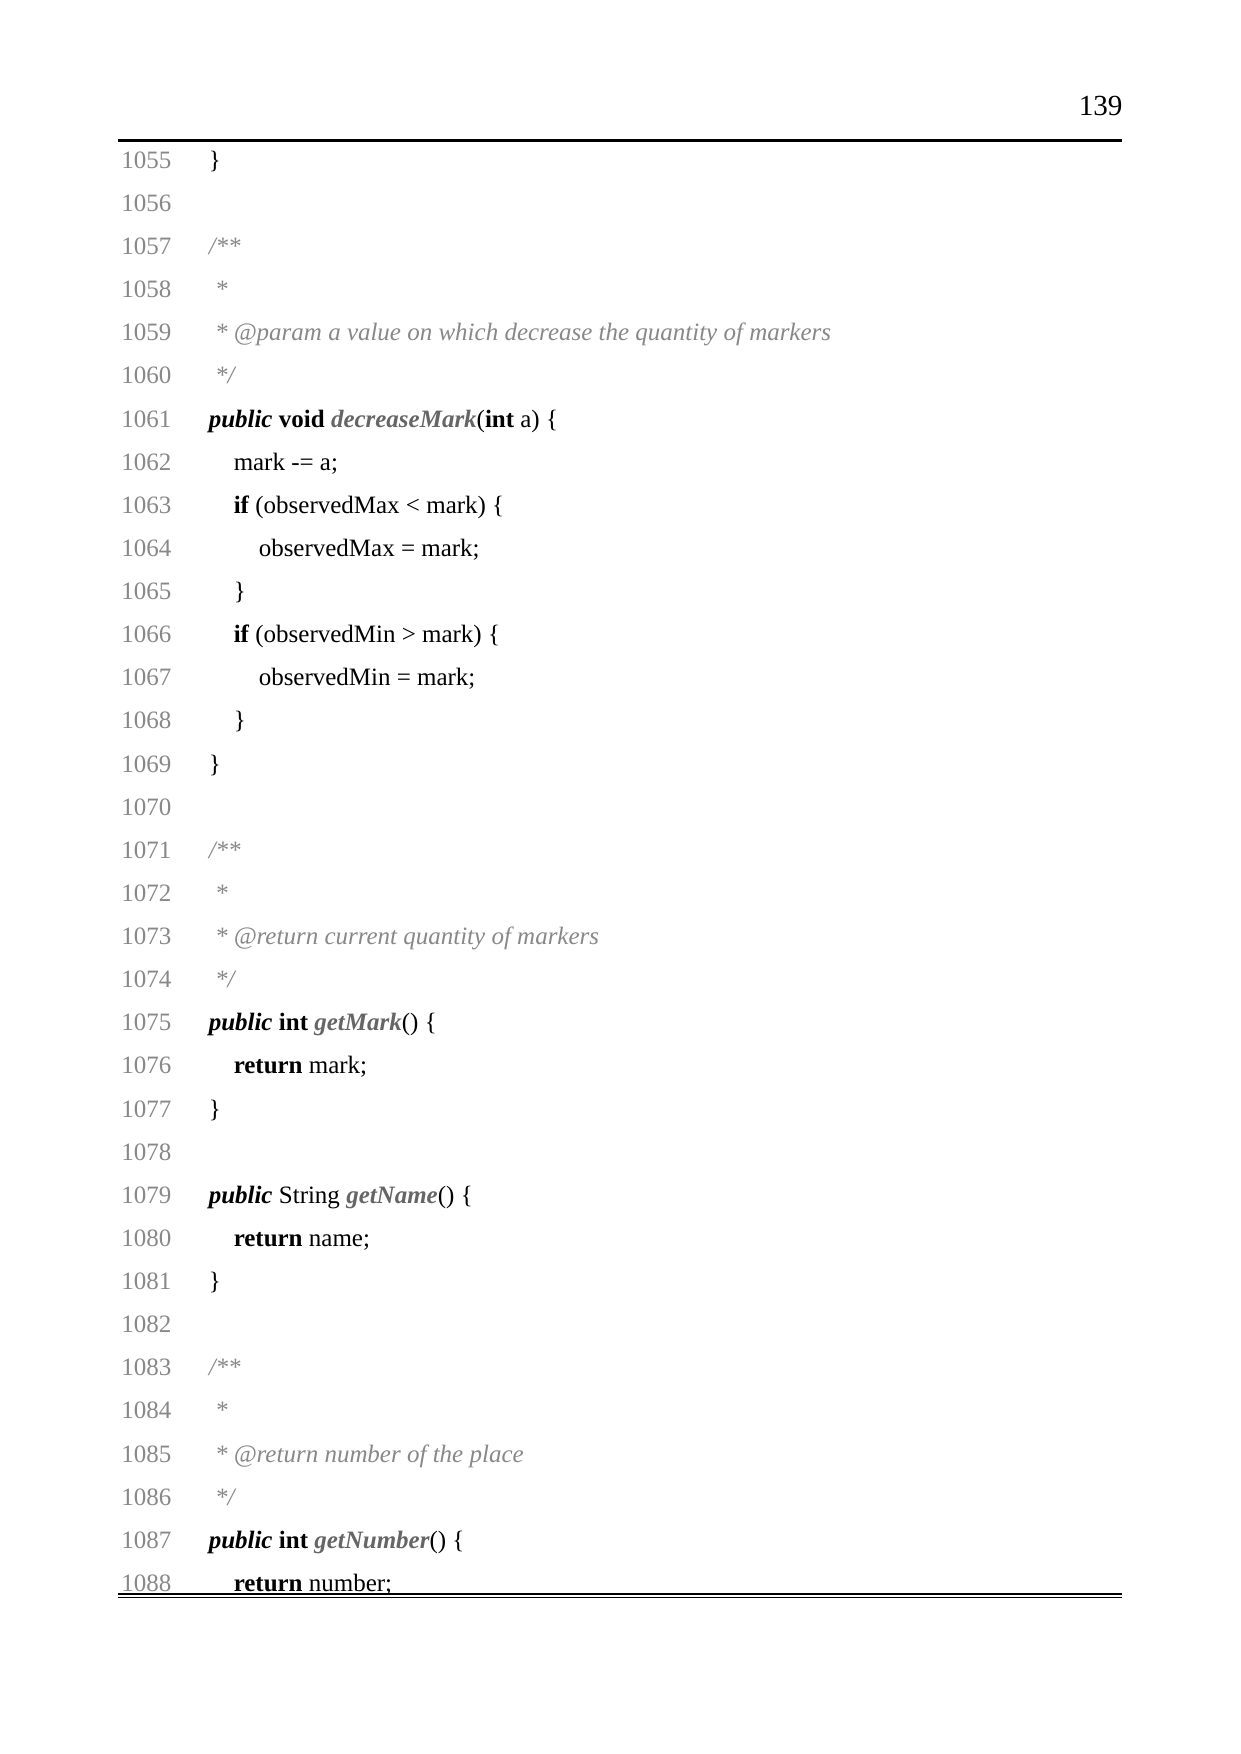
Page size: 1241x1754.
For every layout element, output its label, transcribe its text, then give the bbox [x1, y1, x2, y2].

text 1069 } [118, 742, 1122, 777]
text 1080 return name; [118, 1217, 1122, 1252]
text 1073 * @return current quantity of markers [118, 915, 1122, 950]
text 1088 return number; [118, 1562, 1122, 1593]
text 1066 if (observedMin > mark) { [118, 613, 1122, 648]
text 1071 /** [118, 829, 1122, 864]
text 1064 observedMax = mark; [118, 527, 1122, 562]
text 1057 /** [118, 225, 1122, 260]
text 1077 } [118, 1087, 1122, 1122]
text 1083 /** [118, 1346, 1122, 1381]
text 1087 public int getNumber() { [118, 1519, 1122, 1554]
text 1078 [118, 1131, 1122, 1166]
text 1085 * @return number of the place [118, 1432, 1122, 1467]
text 1063 if (observedMax < mark) { [118, 484, 1122, 519]
text 1084 * [118, 1389, 1122, 1424]
text 1075 public int getMark() { [118, 1001, 1122, 1036]
text 1081 } [118, 1260, 1122, 1295]
text 1061 public void decreaseMark(int a) { [118, 397, 1122, 432]
text 1074 */ [118, 958, 1122, 993]
text 1062 mark -= a; [118, 441, 1122, 476]
text 1067 observedMin = mark; [118, 656, 1122, 691]
text 1086 */ [118, 1476, 1122, 1511]
text 1076 return mark; [118, 1044, 1122, 1079]
text 1058 * [118, 268, 1122, 303]
text 1055 } [118, 142, 1122, 174]
text 1060 */ [118, 354, 1122, 389]
text 1079 public String getName() { [118, 1174, 1122, 1209]
text 1056 [118, 182, 1122, 217]
text 1082 [118, 1303, 1122, 1338]
text 1072 * [118, 872, 1122, 907]
text 1065 } [118, 570, 1122, 605]
text 1059 * @param a value on which decrease the quantity of markers [118, 311, 1122, 346]
text 1068 } [118, 699, 1122, 734]
text 1070 [118, 786, 1122, 821]
